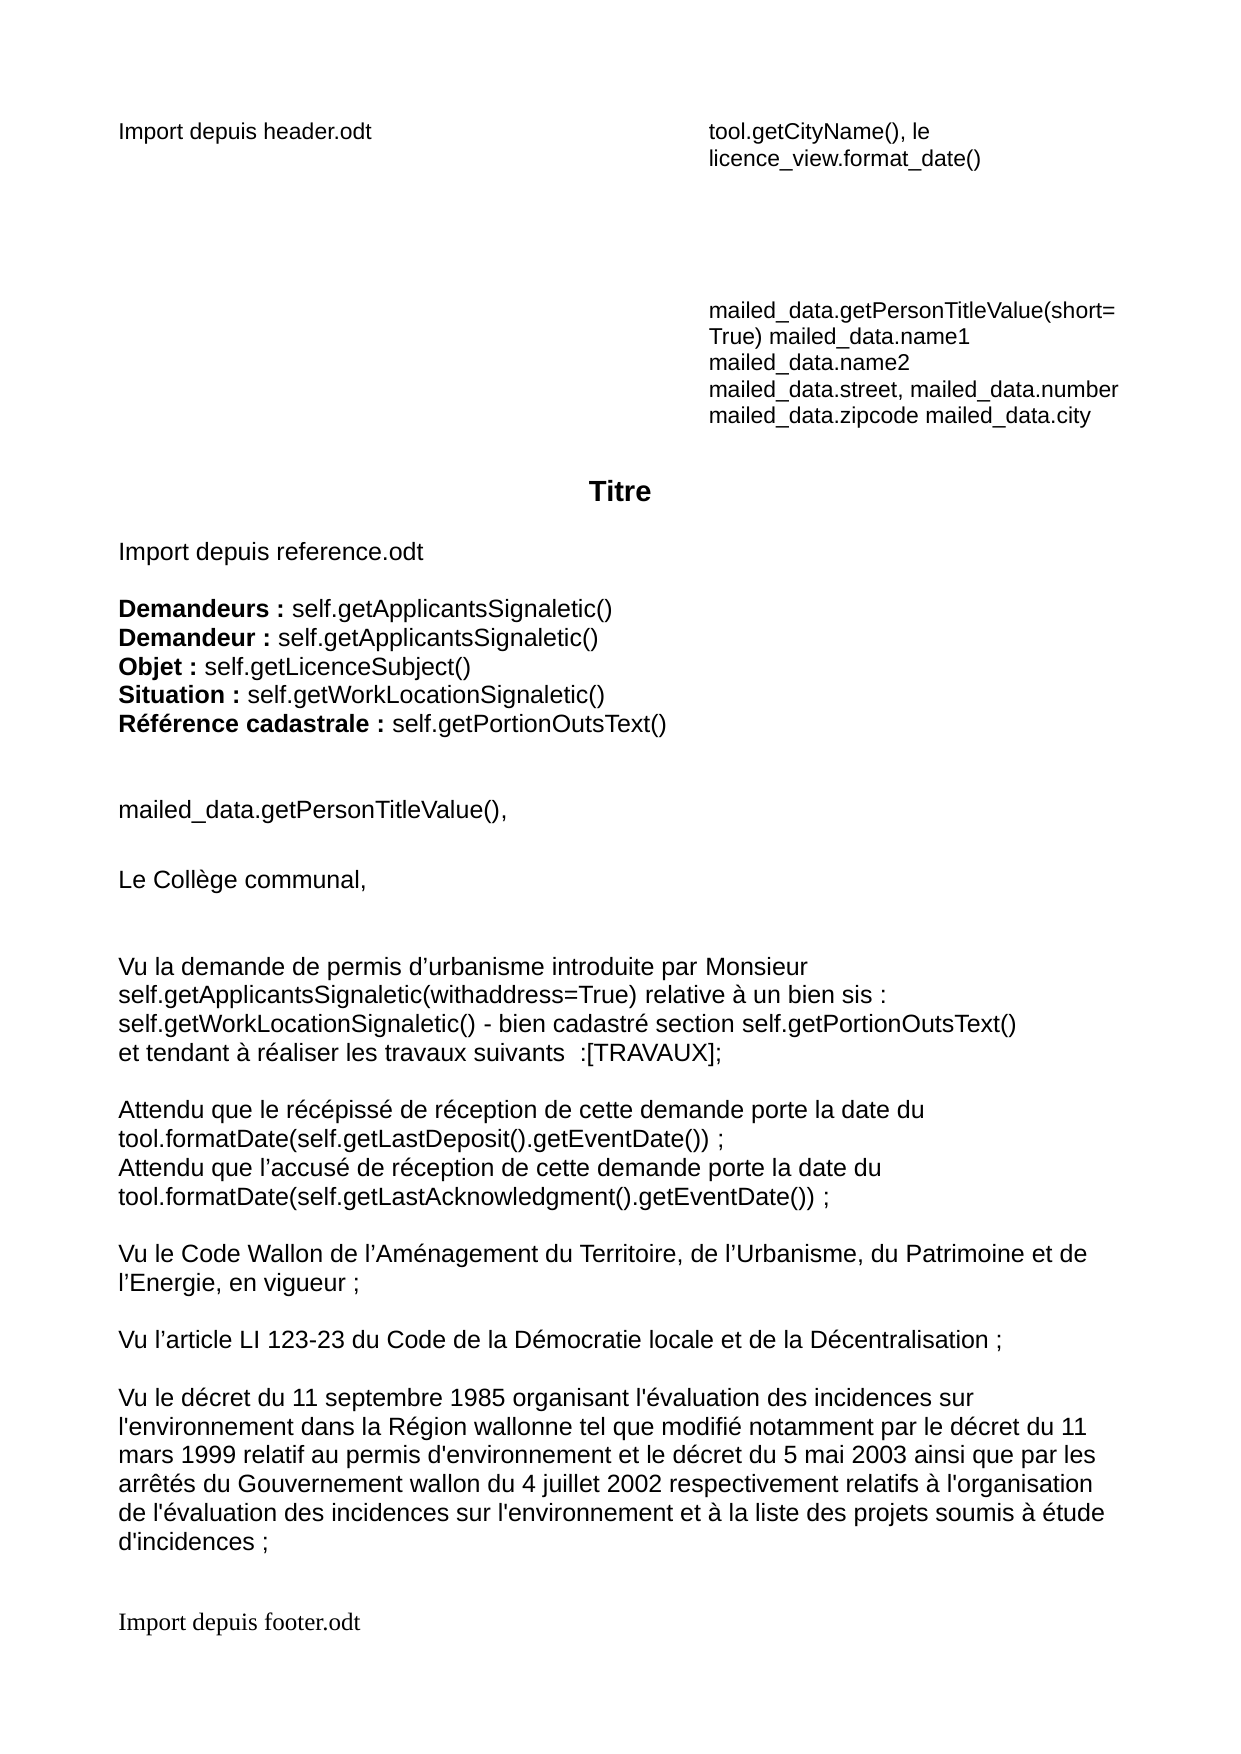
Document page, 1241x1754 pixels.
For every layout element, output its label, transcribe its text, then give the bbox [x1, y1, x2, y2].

text Objet : self.getLicenceSubject() [118, 652, 1122, 681]
text Situation : self.getWorkLocationSignaletic() [118, 681, 1122, 709]
text Demandeur : self.getApplicantsSignaletic() [118, 623, 1122, 652]
text Vu le Code Wallon de l’Aménagement du Territoire, de l’Urbanisme, du Patrimoine et de l’Energie, en vigueur ; [118, 1239, 1122, 1297]
title Titre [118, 474, 1122, 508]
table_header tool.getCityName(), le licence_view.format_date() mailed_data.getPersonTitleValue(short=True) mailed_data.name1 mailed_data.name2 mailed_data.street, mailed_data.number mailed_data.zipcode mailed_data.city [709, 118, 1128, 441]
text Demandeurs : self.getApplicantsSignaletic() [118, 594, 1122, 623]
text Référence cadastrale : self.getPortionOutsText() [118, 709, 1122, 738]
text mailed_data.getPersonTitleValue(), [118, 796, 1122, 824]
text Le Collège communal, [118, 866, 1122, 894]
text et tendant à réaliser les travaux suivants :[TRAVAUX]; [118, 1038, 1122, 1067]
text Vu la demande de permis d’urbanisme introduite par Monsieur self.getApplicantsSignaletic(withaddress=True) relative à un bien sis : self.getWorkLocationSignaletic() - bien cadastré section self.getPortionOutsText() [118, 952, 1122, 1038]
text Import depuis reference.odt [118, 537, 1122, 566]
table_header Import depuis header.odt [118, 118, 708, 441]
text Attendu que l’accusé de réception de cette demande porte la date du tool.formatDate(self.getLastAcknowledgment().getEventDate()) ; [118, 1153, 1122, 1211]
text Attendu que le récépissé de réception de cette demande porte la date du tool.formatDate(self.getLastDeposit().getEventDate()) ; [118, 1096, 1122, 1153]
text Vu le décret du 11 septembre 1985 organisant l'évaluation des incidences sur l'environnement dans la Région wallonne tel que modifié notamment par le décret du 11 mars 1999 relatif au permis d'environnement et le décret du 5 mai 2003 ainsi que par les arrêtés du Gouvernement wallon du 4 juillet 2002 respectivement relatifs à l'organisation de l'évaluation des incidences sur l'environnement et à la liste des projets soumis à étude d'incidences ; [118, 1383, 1122, 1556]
text Vu l’article LI 123-23 du Code de la Démocratie locale et de la Décentralisation ; [118, 1326, 1122, 1354]
